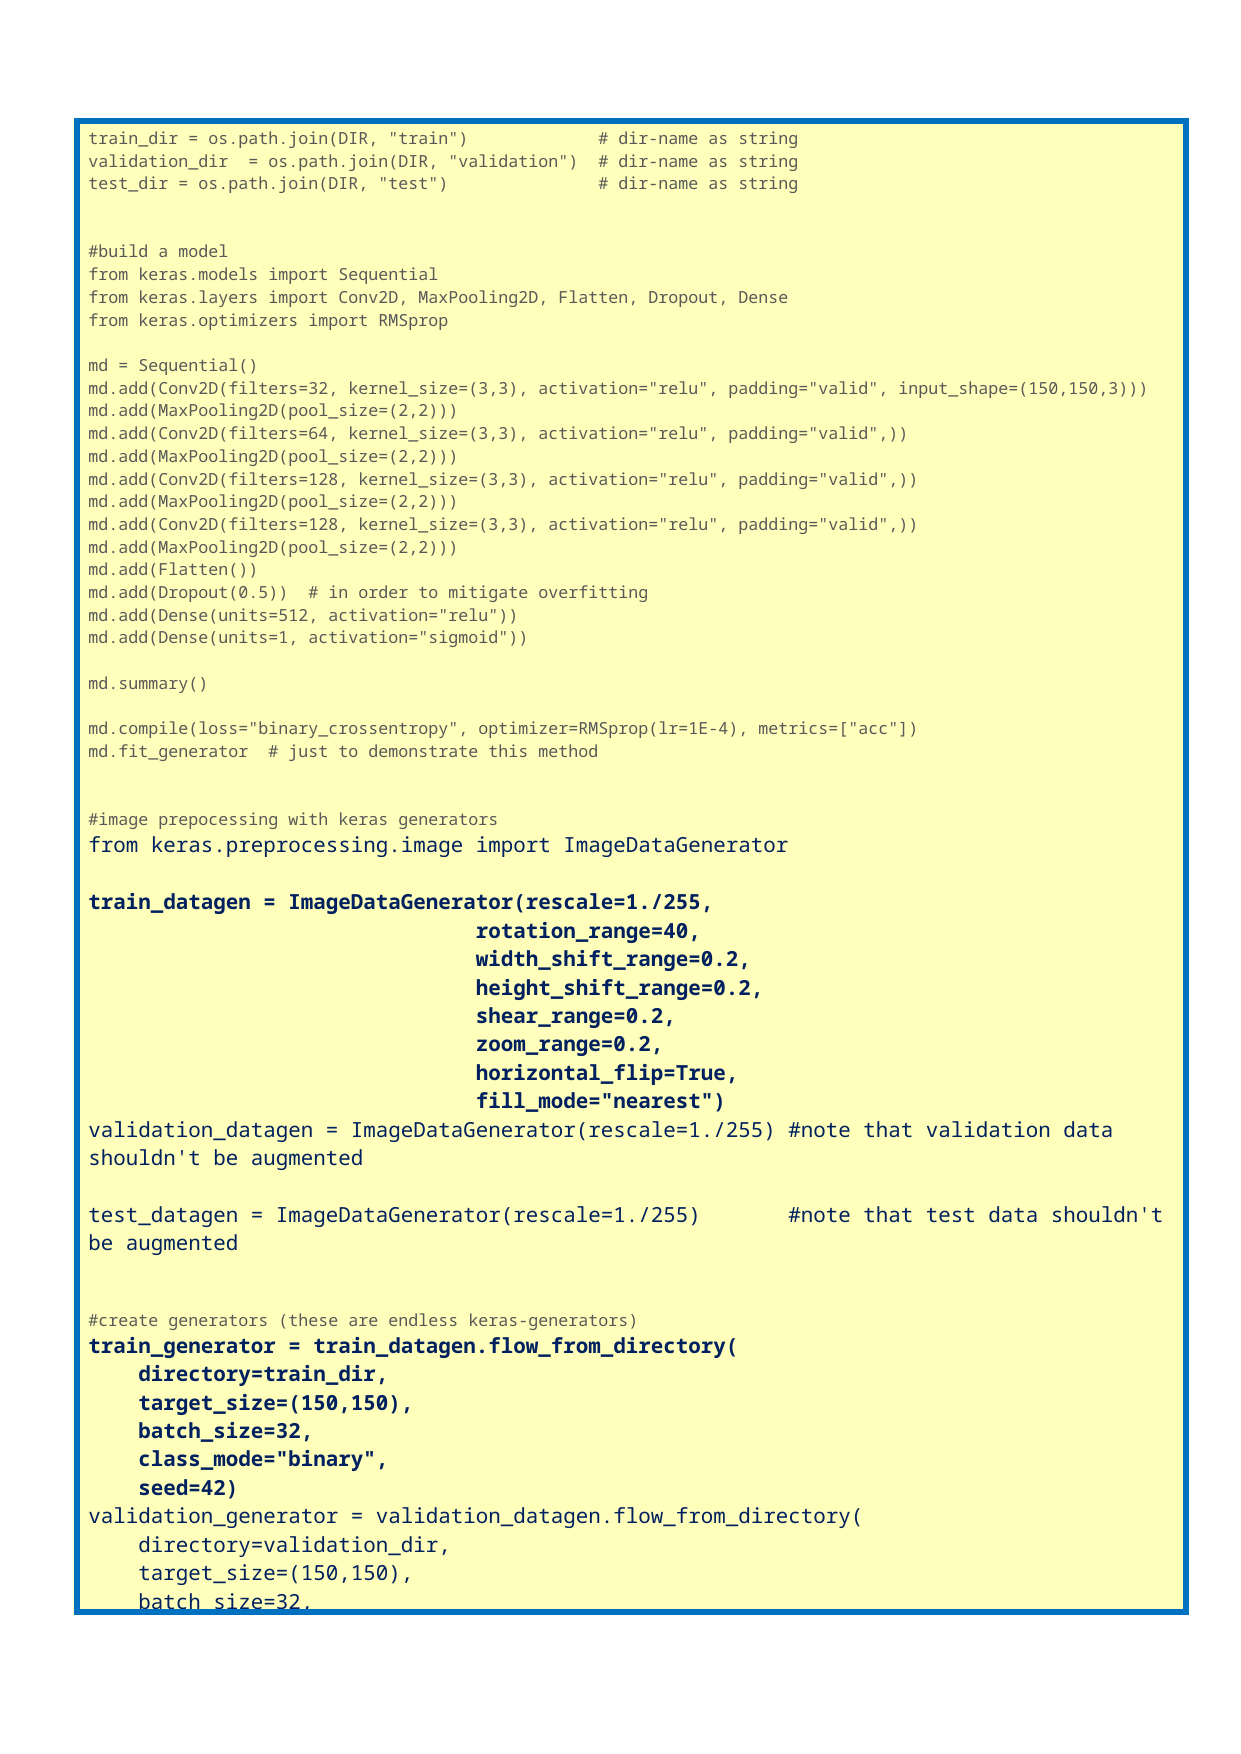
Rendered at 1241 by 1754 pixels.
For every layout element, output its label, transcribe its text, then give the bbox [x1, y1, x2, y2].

text shear_range=0.2, [80, 993, 1183, 1021]
text directory=validation_dir, [80, 1522, 1183, 1550]
text test_dir = os.path.join(DIR, "test") # dir-name as string [80, 163, 1183, 186]
text seed=42) [80, 1465, 1183, 1493]
text class_mode="binary", [80, 1436, 1183, 1465]
text height_shift_range=0.2, [80, 964, 1183, 993]
text md.add(Flatten()) [80, 549, 1183, 572]
text md.summary() [80, 663, 1183, 686]
text md.fit_generator # just to demonstrate this method [80, 731, 1183, 754]
text test_datagen = ImageDataGenerator(rescale=1./255) #note that test data shouldn't be augmented [80, 1192, 1183, 1249]
text train_dir = os.path.join(DIR, "train") # dir-name as string [80, 124, 1183, 141]
text md.add(Conv2D(filters=128, kernel_size=(3,3), activation="relu", padding="valid",)) [80, 459, 1183, 481]
text md.add(MaxPooling2D(pool_size=(2,2))) [80, 436, 1183, 459]
text directory=train_dir, [80, 1351, 1183, 1379]
text rotation_range=40, [80, 907, 1183, 936]
text train_datagen = ImageDataGenerator(rescale=1./255, [80, 879, 1183, 907]
text fill_mode="nearest") [80, 1078, 1183, 1106]
text batch_size=32, [80, 1408, 1183, 1436]
text batch_size=32, [80, 1578, 1183, 1609]
text validation_generator = validation_datagen.flow_from_directory( [80, 1493, 1183, 1522]
text target_size=(150,150), [80, 1550, 1183, 1578]
text target_size=(150,150), [80, 1379, 1183, 1408]
text validation_dir = os.path.join(DIR, "validation") # dir-name as string [80, 141, 1183, 163]
text md.add(Dense(units=512, activation="relu")) [80, 595, 1183, 618]
text horizontal_flip=True, [80, 1049, 1183, 1078]
text from keras.layers import Conv2D, MaxPooling2D, Flatten, Dropout, Dense [80, 277, 1183, 300]
text #build a model [80, 232, 1183, 254]
text md.add(Dropout(0.5)) # in order to mitigate overfitting [80, 572, 1183, 595]
text zoom_range=0.2, [80, 1021, 1183, 1049]
text md.compile(loss="binary_crossentropy", optimizer=RMSprop(lr=1E-4), metrics=["acc"]) [80, 708, 1183, 731]
text width_shift_range=0.2, [80, 936, 1183, 964]
text validation_datagen = ImageDataGenerator(rescale=1./255) #note that validation data shouldn't be augmented [80, 1106, 1183, 1163]
text md.add(Dense(units=1, activation="sigmoid")) [80, 618, 1183, 640]
text md.add(MaxPooling2D(pool_size=(2,2))) [80, 391, 1183, 413]
text train_generator = train_datagen.flow_from_directory( [80, 1322, 1183, 1351]
text #image prepocessing with keras generators [80, 799, 1183, 822]
text md.add(Conv2D(filters=32, kernel_size=(3,3), activation="relu", padding="valid", input_shape=(150,150,3))) [80, 368, 1183, 391]
text from keras.optimizers import RMSprop [80, 300, 1183, 322]
text from keras.models import Sequential [80, 254, 1183, 277]
text from keras.preprocessing.image import ImageDataGenerator [80, 822, 1183, 851]
text md = Sequential() [80, 345, 1183, 368]
text md.add(MaxPooling2D(pool_size=(2,2))) [80, 527, 1183, 549]
text md.add(Conv2D(filters=64, kernel_size=(3,3), activation="relu", padding="valid",)) [80, 413, 1183, 436]
text md.add(MaxPooling2D(pool_size=(2,2))) [80, 481, 1183, 504]
text md.add(Conv2D(filters=128, kernel_size=(3,3), activation="relu", padding="valid",)) [80, 504, 1183, 527]
text #create generators (these are endless keras-generators) [80, 1300, 1183, 1322]
